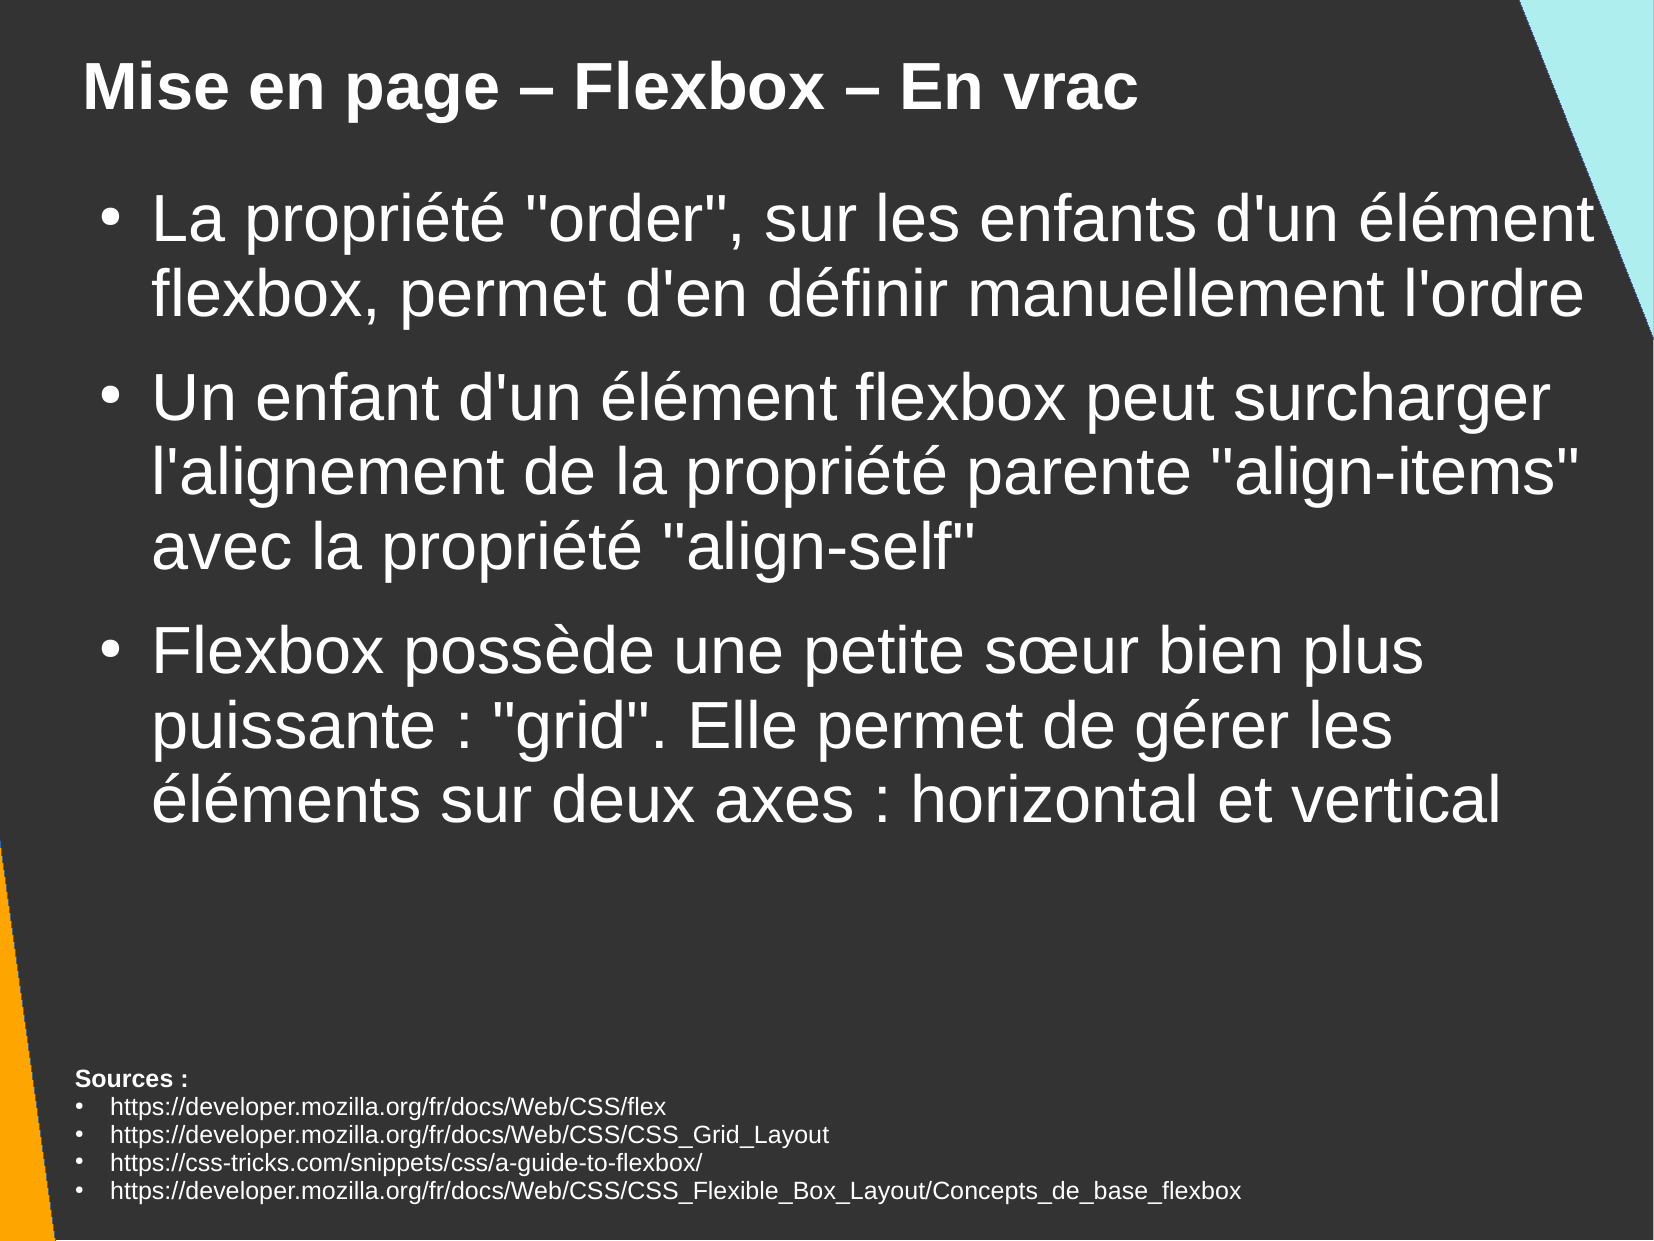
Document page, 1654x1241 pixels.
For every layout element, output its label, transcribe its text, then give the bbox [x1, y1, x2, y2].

text_box [1519, 0, 1654, 340]
text_box [0, 840, 56, 1241]
title Mise en page – Flexbox – En vrac [82, 49, 1571, 152]
list La propriété "order", sur les enfants d'un élément flexbox, permet d'en définir manuellement l'ordre Un enfant d'un élément flexbox peut surcharger l'alignement de la propriété parente "align-items" avec la propriété "align-self" Flexbox possède une petite sœur bien plus puissante : "grid". Elle permet de gérer les éléments sur deux axes : horizontal et vertical [80, 180, 1605, 863]
text_box Sources : https://developer.mozilla.org/fr/docs/Web/CSS/flex https://developer.mozilla.org/fr/docs/Web/CSS/CSS_Grid_Layout https://css-tricks.com/snippets/css/a-guide-to-flexbox/ https://developer.mozilla.org/fr/docs/Web/CSS/CSS_Flexible_Box_Layout/Concepts_de_base_flexbox [60, 1057, 1546, 1241]
